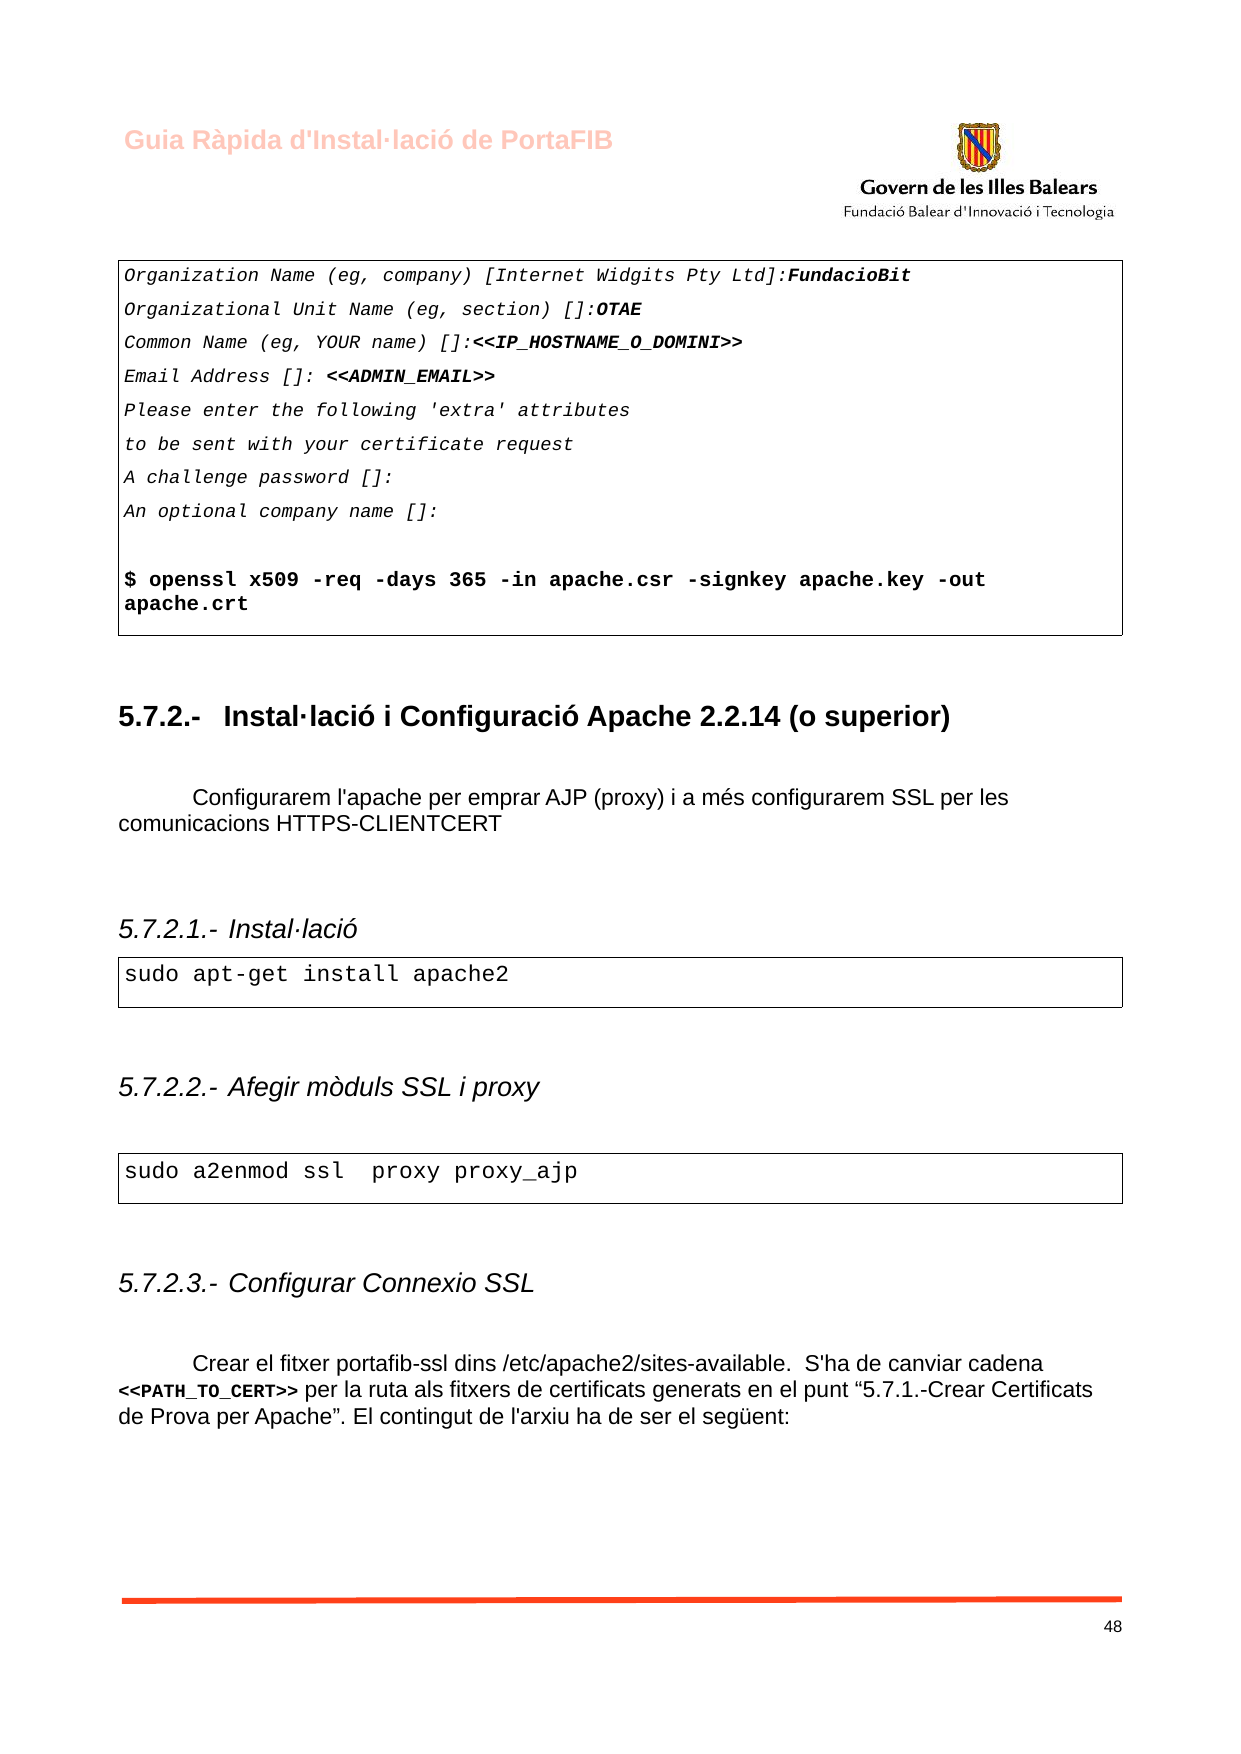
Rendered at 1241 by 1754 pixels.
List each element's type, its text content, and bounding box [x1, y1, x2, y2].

table_header sudo apt-get install apache2 [119, 958, 1122, 1007]
text Configurarem l'apache per emprar AJP (proxy) i a més configurarem SSL per les comunicacions HTTPS-CLIENTCERT [118, 784, 1122, 837]
table_header sudo a2enmod ssl proxy proxy_ajp [119, 1154, 1122, 1203]
subtitle Configurar Connexio SSL [118, 1267, 1122, 1298]
text Crear el fitxer portafib-ssl dins /etc/apache2/sites-available. S'ha de canviar cadena <<PATH_TO_CERT>> per la ruta als fitxers de certificats generats en el punt “5.7.1.-Crear Certificats de Prova per Apache”. El contingut de l'arxiu ha de ser el següent: [118, 1350, 1122, 1429]
subtitle Afegir mòduls SSL i proxy [118, 1071, 1122, 1102]
table_header Organization Name (eg, company) [Internet Widgits Pty Ltd]:FundacioBit Organizational Unit Name (eg, section) []:OTAE Common Name (eg, YOUR name) []:<<IP_HOSTNAME_O_DOMINI>> Email Address []: <<ADMIN_EMAIL>> Please enter the following 'extra' attributes to be sent with your certificate request A challenge password []: An optional company name []: $ openssl x509 -req -days 365 -in apache.csr -signkey apache.key -out apache.crt [119, 261, 1122, 635]
picture [840, 123, 1117, 220]
subtitle Instal·lació i Configuració Apache 2.2.14 (o superior) [118, 699, 1122, 732]
subtitle Instal·lació [118, 913, 1122, 944]
